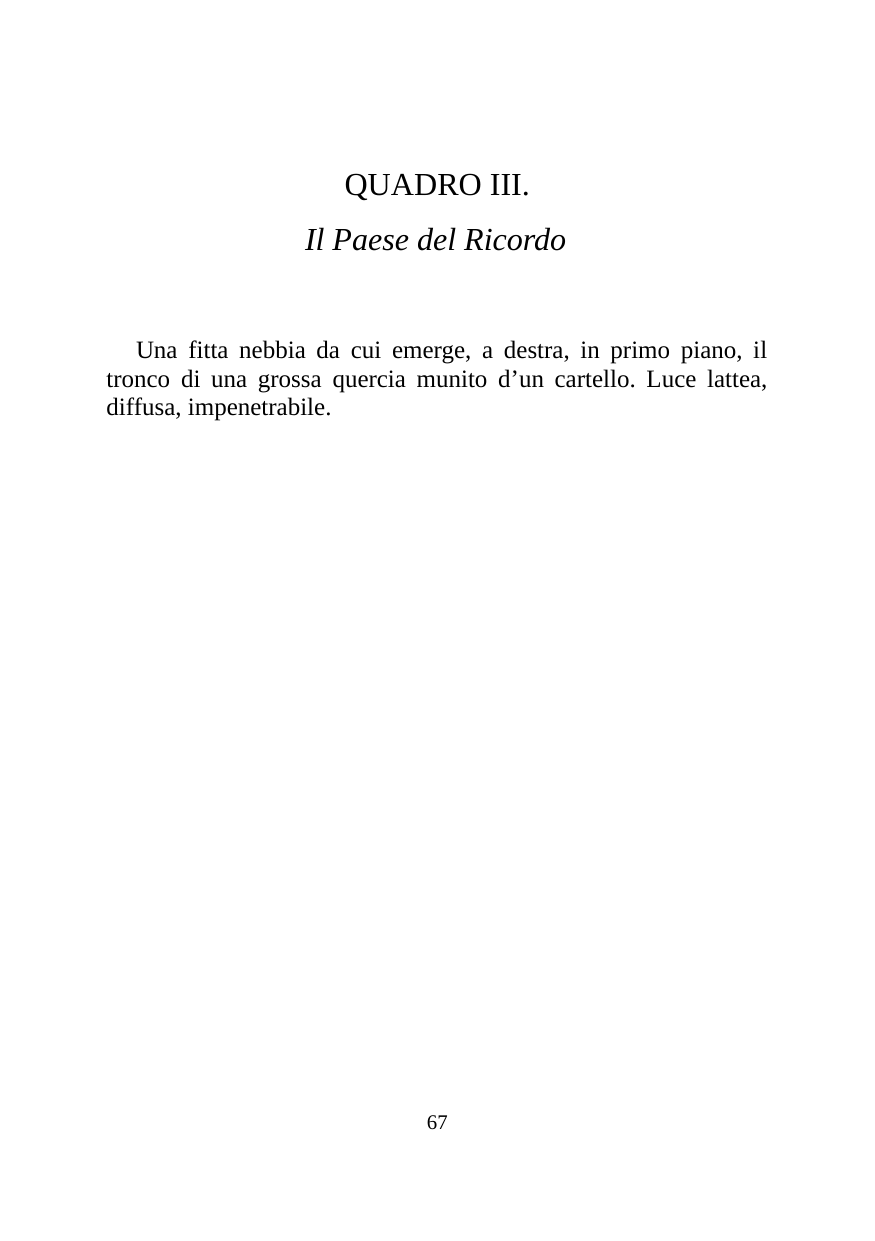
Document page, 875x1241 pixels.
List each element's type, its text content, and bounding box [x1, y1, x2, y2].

text Una fitta nebbia da cui emerge, a destra, in primo piano, il tronco di una grossa quercia munito d’un cartello. Luce lattea, diffusa, impenetrabile. [106, 335, 768, 421]
subtitle QUADRO III. Il Paese del Ricordo [106, 165, 768, 257]
